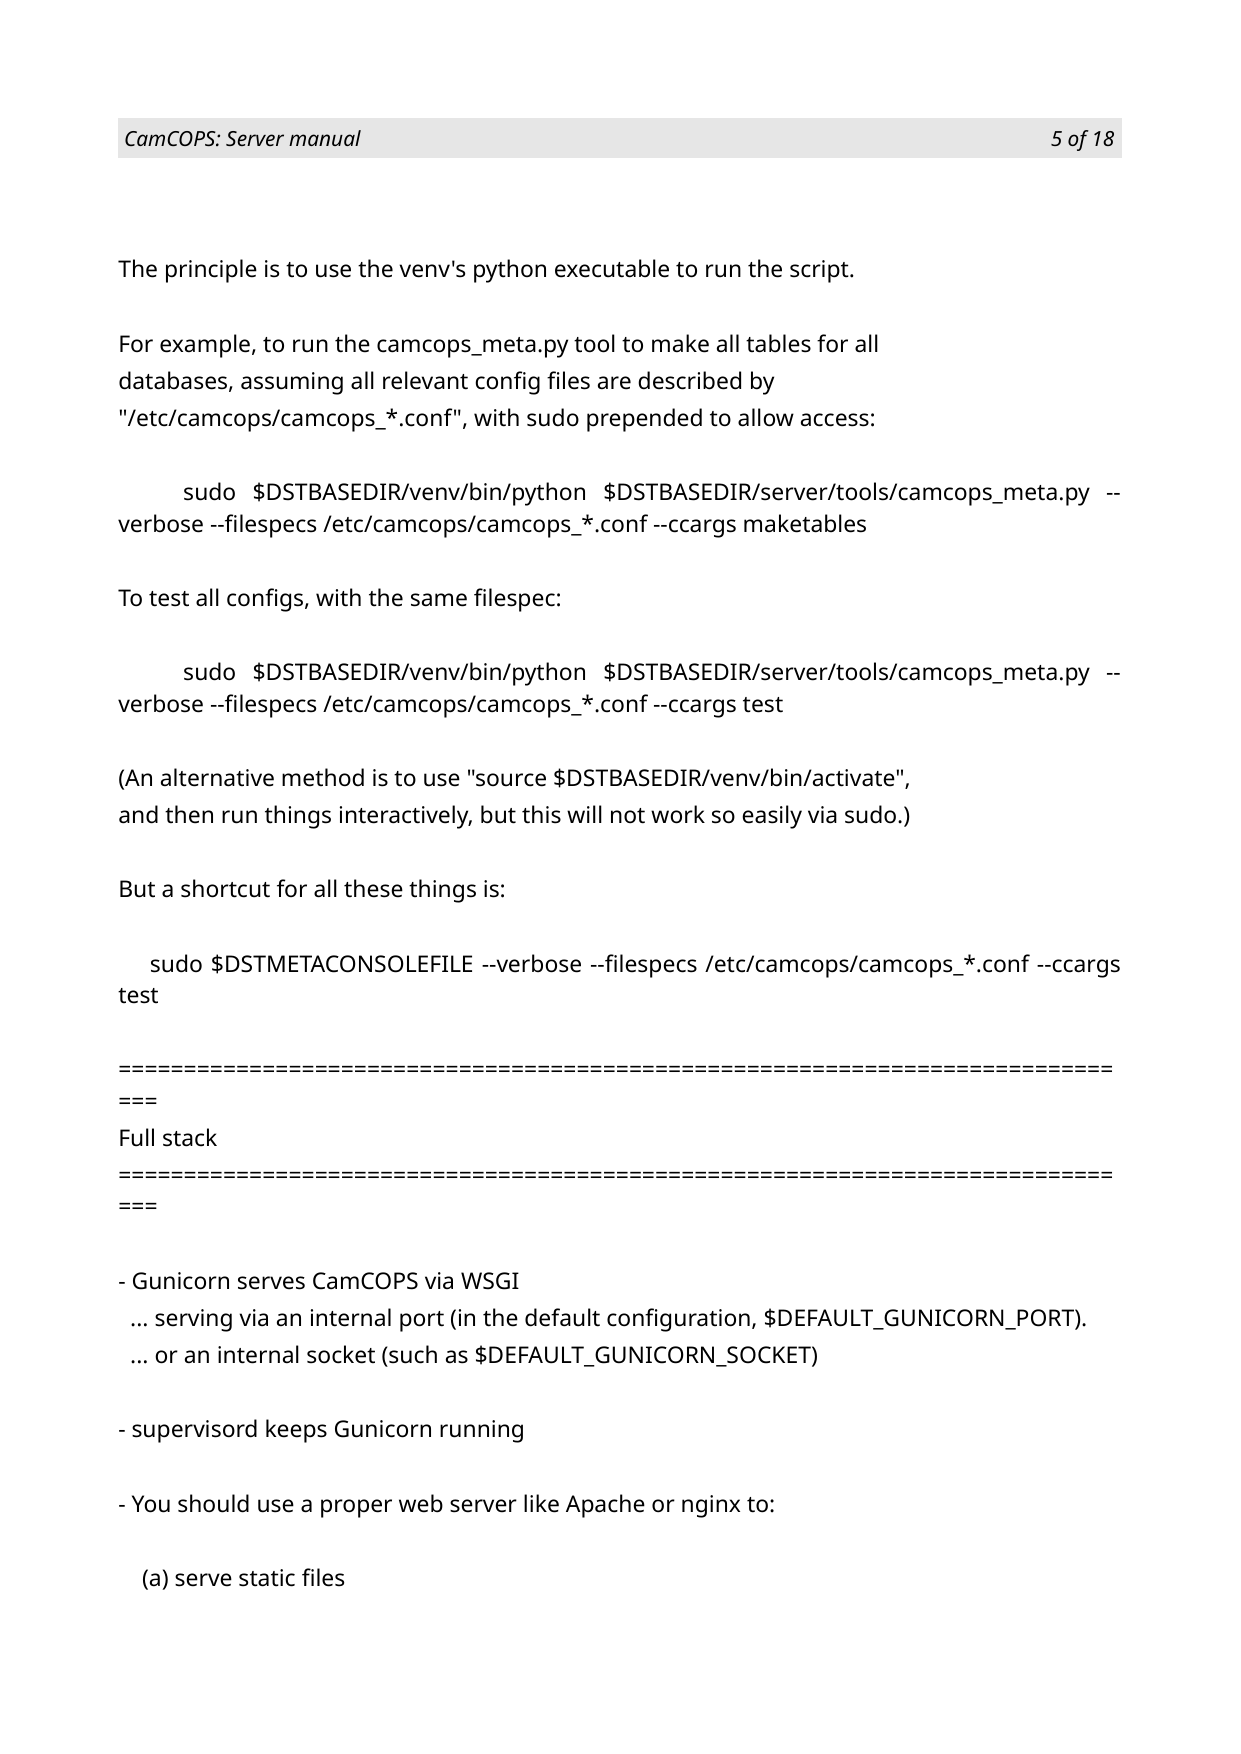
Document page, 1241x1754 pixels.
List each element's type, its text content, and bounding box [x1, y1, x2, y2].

text "/etc/camcops/camcops_*.conf", with sudo prepended to allow access: [118, 402, 1122, 433]
text databases, assuming all relevant config files are described by [118, 365, 1122, 396]
text =============================================================================== [118, 1159, 1122, 1222]
text Full stack [118, 1122, 1122, 1153]
text The principle is to use the venv's python executable to run the script. [118, 253, 1122, 284]
text sudo $DSTMETACONSOLEFILE --verbose --filespecs /etc/camcops/camcops_*.conf --ccargs test [118, 948, 1122, 1010]
text But a shortcut for all these things is: [118, 873, 1122, 905]
text - supervisord keeps Gunicorn running [118, 1413, 1122, 1445]
text sudo $DSTBASEDIR/venv/bin/python $DSTBASEDIR/server/tools/camcops_meta.py --verbose --filespecs /etc/camcops/camcops_*.conf --ccargs test [118, 656, 1122, 719]
text To test all configs, with the same filespec: [118, 582, 1122, 613]
text (a) serve static files [118, 1562, 1122, 1593]
text sudo $DSTBASEDIR/venv/bin/python $DSTBASEDIR/server/tools/camcops_meta.py --verbose --filespecs /etc/camcops/camcops_*.conf --ccargs maketables [118, 476, 1122, 539]
text ... serving via an internal port (in the default configuration, $DEFAULT_GUNICORN_PORT). [118, 1302, 1122, 1333]
text and then run things interactively, but this will not work so easily via sudo.) [118, 799, 1122, 830]
text =============================================================================== [118, 1053, 1122, 1116]
text (An alternative method is to use "source $DSTBASEDIR/venv/bin/activate", [118, 762, 1122, 793]
text ... or an internal socket (such as $DEFAULT_GUNICORN_SOCKET) [118, 1339, 1122, 1370]
text - Gunicorn serves CamCOPS via WSGI [118, 1265, 1122, 1296]
text For example, to run the camcops_meta.py tool to make all tables for all [118, 327, 1122, 359]
text - You should use a proper web server like Apache or nginx to: [118, 1488, 1122, 1519]
